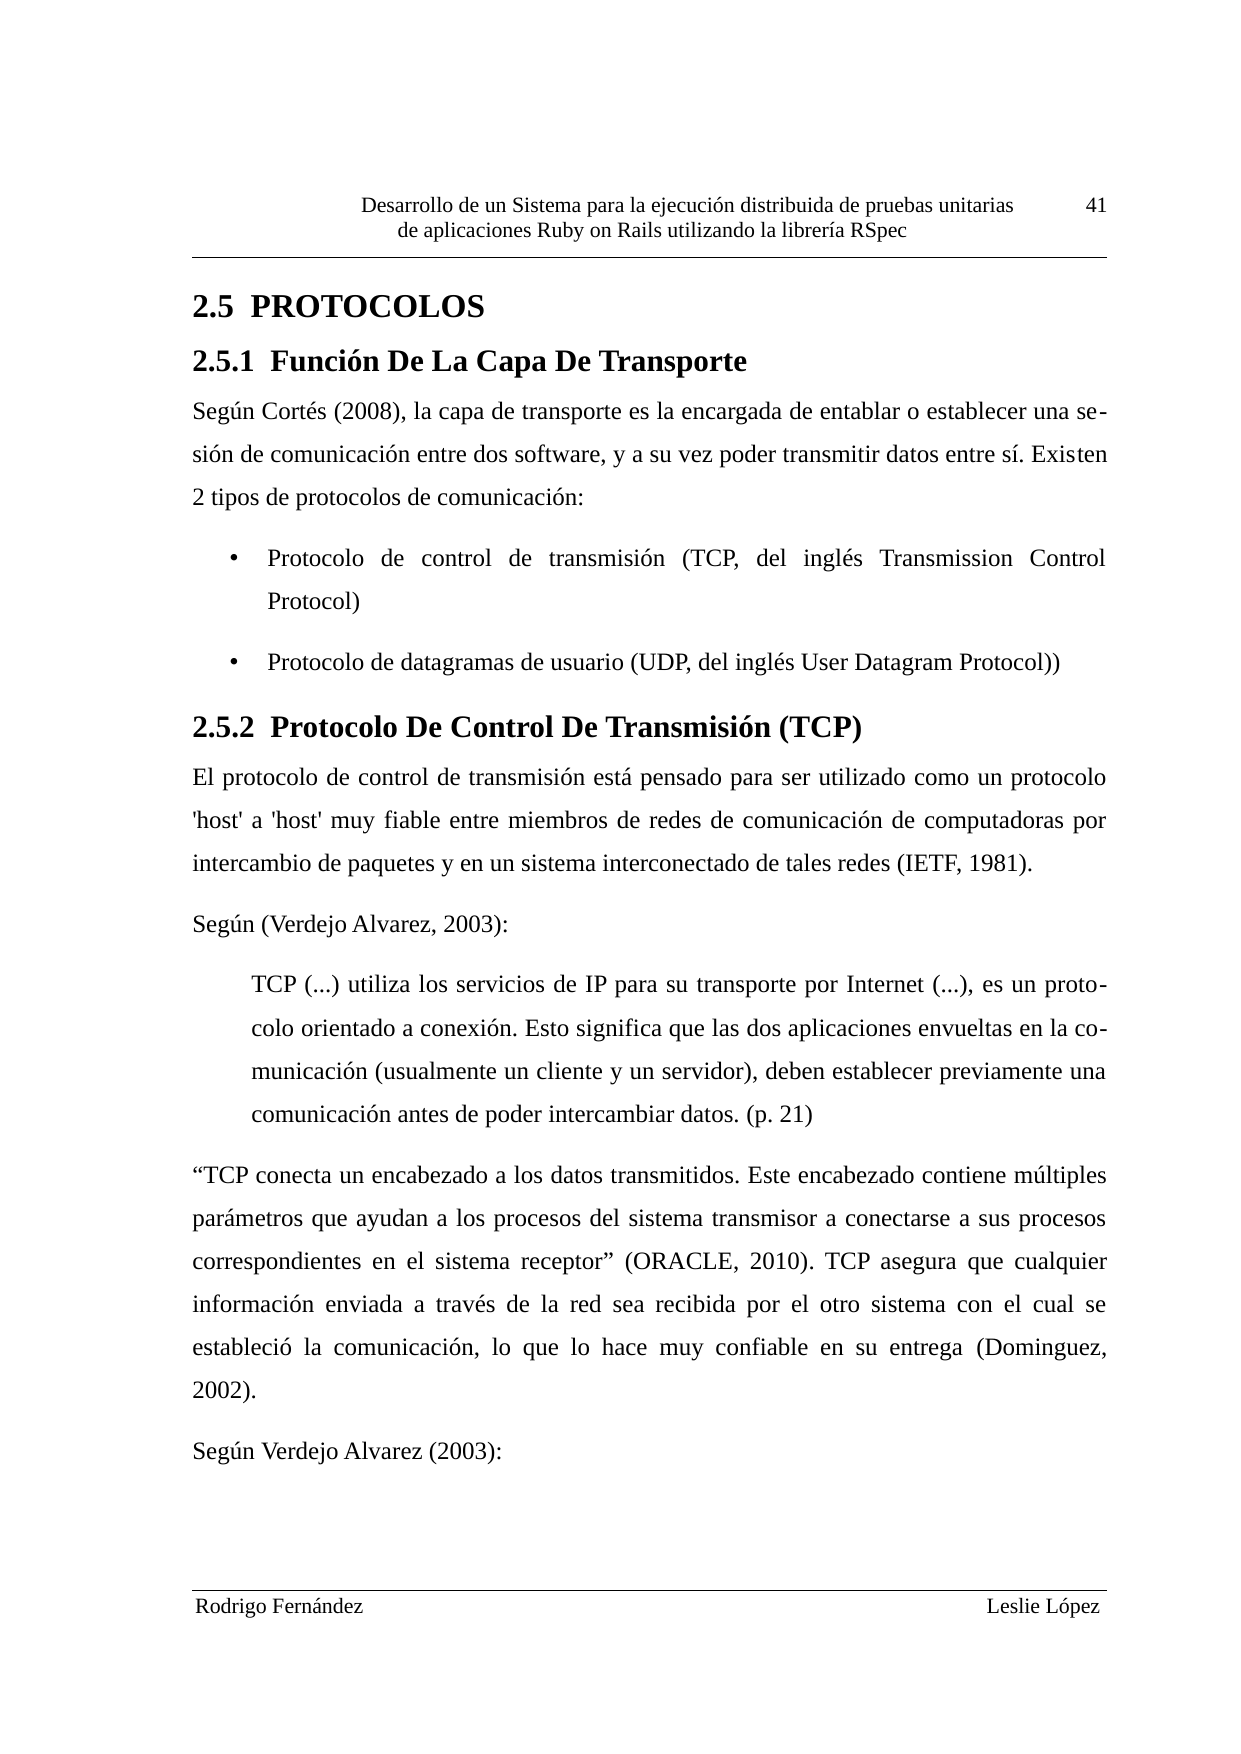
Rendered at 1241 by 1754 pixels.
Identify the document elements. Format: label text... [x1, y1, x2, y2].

list Protocolo de datagramas de usuario (UDP, del inglés User Datagram Protocol)) [229, 647, 1107, 676]
text El protocolo de control de transmisión está pensado para ser utilizado como un protocolo 'host' a 'host' muy fiable entre miembros de redes de comunicación de computadoras por intercambio de paquetes y en un sistema interconec­tado de tales redes (IETF, 1981)⁠. [192, 762, 1107, 877]
subtitle Protocolo de control de transmisión (TCP) [192, 708, 1107, 744]
text Según (Verdejo Alvarez, 2003)⁠: [192, 909, 1107, 937]
text Según Verdejo Alvarez (2003)⁠: [192, 1436, 1107, 1465]
subtitle Función de la capa de transporte [192, 342, 1107, 378]
subtitle Protocolos [192, 286, 1107, 325]
text Según Cortés (2008)⁠, la capa de transporte es la encargada de entablar o establecer una se­sión de comunicación entre dos software, y a su vez poder transmitir datos entre sí. Exis­ten 2 tipos de protocolos de comunicación: [192, 396, 1107, 511]
list Protocolo de control de transmisión (TCP, del inglés Transmission Control Protocol) [229, 543, 1107, 615]
text TCP (...) utiliza los servicios de IP para su transporte por Internet (...), es un proto­colo orientado a conexión. Esto significa que las dos aplicaciones envueltas en la co­municación (usualmente un cliente y un servidor), deben establecer previamente una comunicación antes de poder intercambiar datos. (p. 21) [251, 969, 1107, 1128]
text “TCP conecta un encabezado a los datos transmitidos. Este encabezado contiene múltiples parámetros que ayudan a los procesos del sistema transmisor a conectarse a sus procesos correspondientes en el sistema receptor” (ORACLE, 2010). TCP asegura que cualquier información enviada a través de la red sea recibida por el otro sistema con el cual se estableció la comunicación, lo que lo hace muy confiable en su entrega (Dominguez, 2002)⁠. [192, 1160, 1107, 1404]
